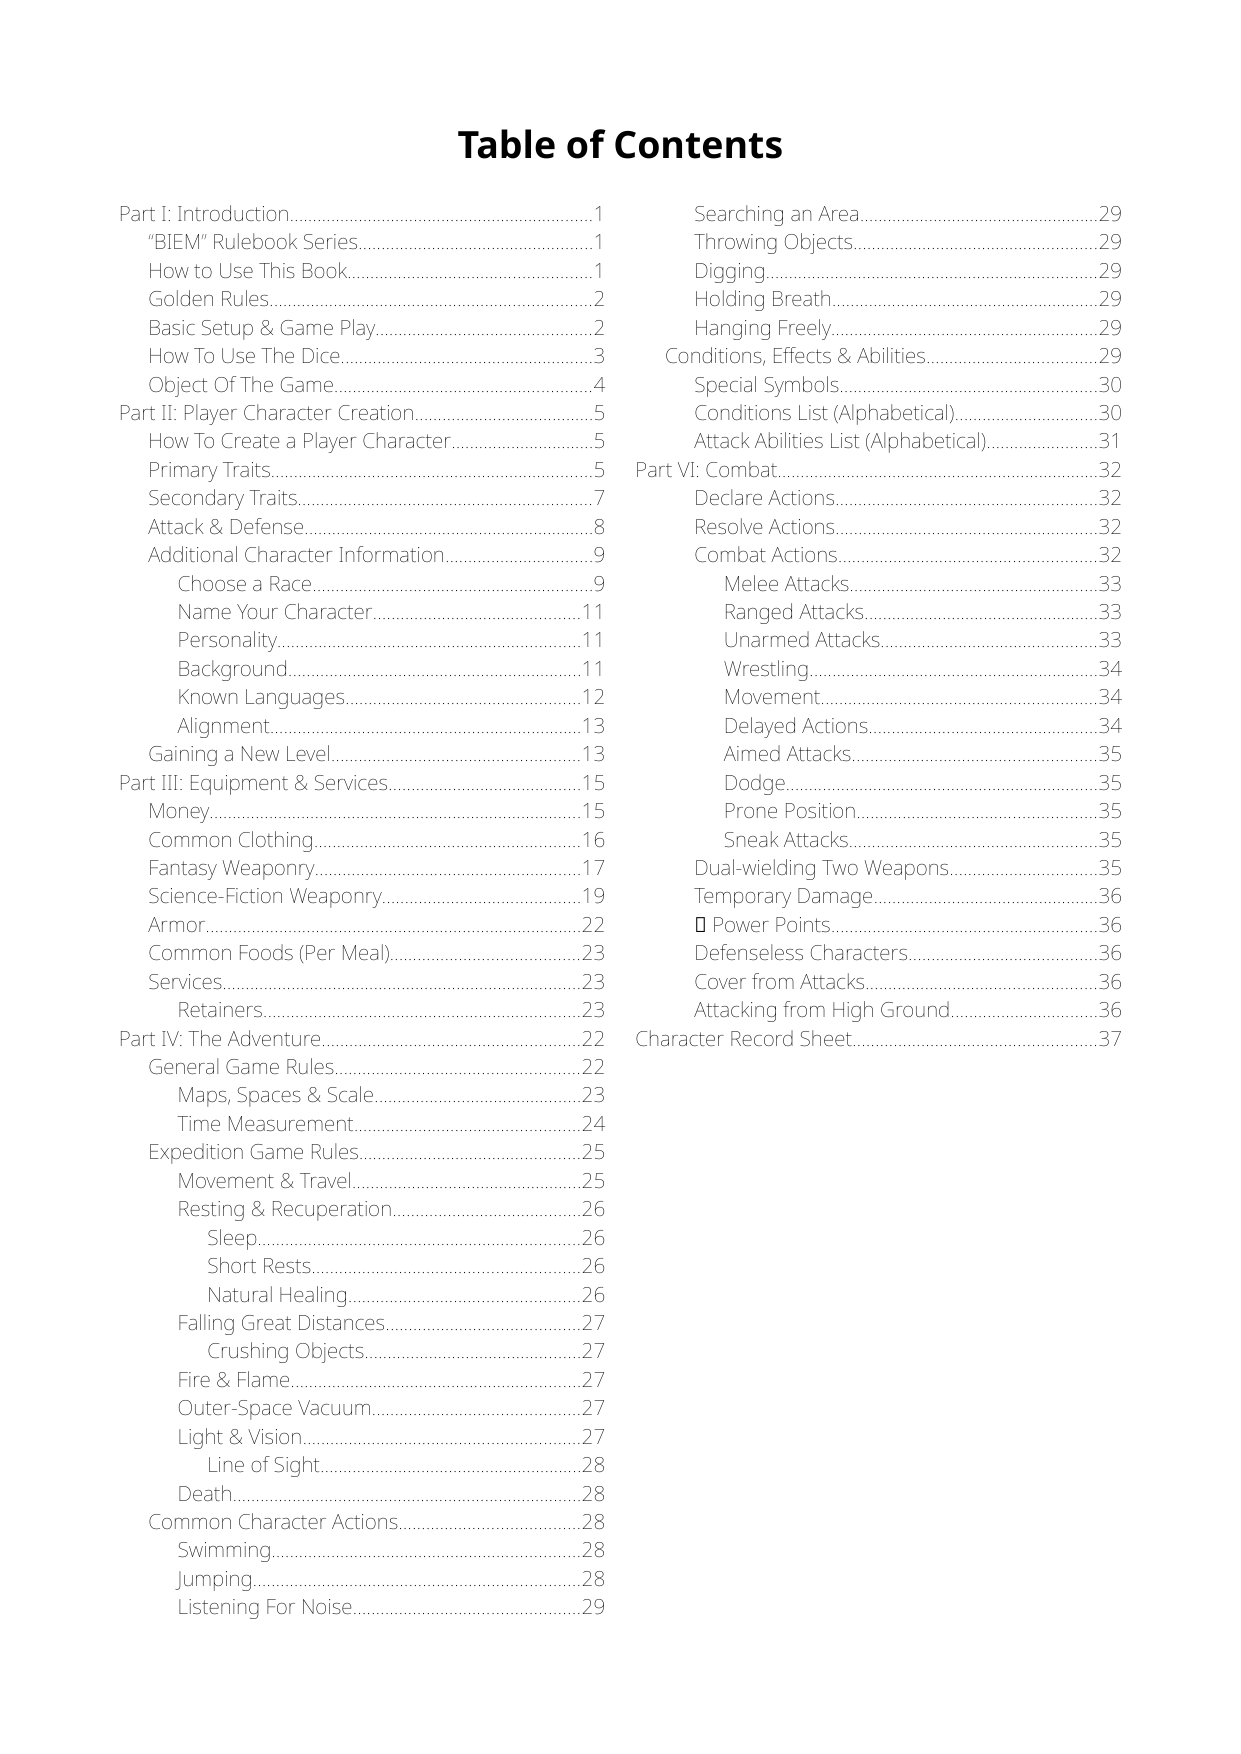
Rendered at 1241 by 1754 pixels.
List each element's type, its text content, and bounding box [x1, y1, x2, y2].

text Common Character Actions 28 [148, 1507, 605, 1536]
text Listening For Noise 29 [177, 1592, 605, 1621]
text Searching an Area 29 [694, 199, 1122, 227]
text Basic Setup & Game Play 2 [148, 313, 605, 341]
text Dual-wielding Two Weapons 35 [694, 853, 1122, 882]
text Secondary Traits 7 [148, 483, 605, 512]
text Additional Character Information 9 [148, 540, 605, 569]
text Personality 11 [177, 626, 605, 654]
text Attack Abilities List (Alphabetical) 31 [694, 427, 1122, 455]
text Combat Actions 32 [694, 540, 1122, 569]
text Sneak Attacks 35 [724, 825, 1122, 853]
text Declare Actions 32 [694, 483, 1122, 512]
text Attacking from High Ground 36 [694, 995, 1122, 1024]
text Services 23 [148, 967, 605, 995]
text Holding Breath 29 [694, 284, 1122, 313]
text Death 28 [177, 1479, 605, 1507]
text Fantasy Weaponry 17 [148, 853, 605, 882]
text Part VI: Combat 32 [635, 455, 1122, 483]
text Part III: Equipment & Services 15 [118, 768, 605, 796]
text Fire & Flame 27 [177, 1365, 605, 1393]
text Swimming 28 [177, 1536, 605, 1564]
text Character Record Sheet 37 [635, 1024, 1122, 1052]
text Sleep 26 [207, 1223, 605, 1251]
text Name Your Character 11 [177, 597, 605, 626]
text Aimed Attacks 35 [724, 739, 1122, 768]
text Wrestling 34 [724, 654, 1122, 682]
text Golden Rules 2 [148, 284, 605, 313]
text Maps, Spaces & Scale 23 [177, 1081, 605, 1109]
text Ranged Attacks 33 [724, 597, 1122, 626]
text Conditions List (Alphabetical) 30 [694, 398, 1122, 427]
text Falling Great Distances 27 [177, 1308, 605, 1337]
text Attack & Defense 8 [148, 512, 605, 540]
text Defenseless Characters 36 [694, 938, 1122, 967]
text Prone Position 35 [724, 796, 1122, 825]
text Melee Attacks 33 [724, 569, 1122, 597]
text “BIEM” Rulebook Series 1 [148, 227, 605, 256]
text Part I: Introduction 1 [118, 199, 605, 227]
text Time Measurement 24 [177, 1109, 605, 1137]
text General Game Rules 22 [148, 1052, 605, 1081]
text Gaining a New Level 13 [148, 739, 605, 768]
text Temporary Damage 36 [694, 882, 1122, 910]
text Light & Vision 27 [177, 1422, 605, 1450]
text Known Languages 12 [177, 682, 605, 711]
text Unarmed Attacks 33 [724, 626, 1122, 654]
text Jumping 28 [177, 1564, 605, 1592]
text Short Rests 26 [207, 1251, 605, 1280]
text Dodge 35 [724, 768, 1122, 796]
text How To Create a Player Character 5 [148, 427, 605, 455]
text How To Use The Dice 3 [148, 341, 605, 370]
text Delayed Actions 34 [724, 711, 1122, 739]
text Throwing Objects 29 [694, 227, 1122, 256]
text Common Foods (Per Meal) 23 [148, 938, 605, 967]
text Crushing Objects 27 [207, 1337, 605, 1365]
text Resting & Recuperation 26 [177, 1194, 605, 1223]
text Money 15 [148, 796, 605, 825]
text Expedition Game Rules 25 [148, 1137, 605, 1166]
text Primary Traits 5 [148, 455, 605, 483]
text Digging 29 [694, 256, 1122, 284]
text Part II: Player Character Creation 5 [118, 398, 605, 427]
text Retainers 23 [177, 995, 605, 1024]
text Outer-Space Vacuum 27 [177, 1393, 605, 1422]
text Part IV: The Adventure 22 [118, 1024, 605, 1052]
text Cover from Attacks 36 [694, 967, 1122, 995]
text Hanging Freely 29 [694, 313, 1122, 341]
text Conditions, Effects & Abilities 29 [665, 341, 1122, 370]
text Special Symbols 30 [694, 370, 1122, 398]
text Object Of The Game 4 [148, 370, 605, 398]
text Alignment 13 [177, 711, 605, 739]
text  Power Points 36 [694, 910, 1122, 938]
text Armor 22 [148, 910, 605, 938]
text Line of Sight 28 [207, 1450, 605, 1479]
text How to Use This Book 1 [148, 256, 605, 284]
text Choose a Race 9 [177, 569, 605, 597]
text Background 11 [177, 654, 605, 682]
text Common Clothing 16 [148, 825, 605, 853]
text Movement & Travel 25 [177, 1166, 605, 1194]
text Movement 34 [724, 682, 1122, 711]
text Natural Healing 26 [207, 1280, 605, 1308]
text Resolve Actions 32 [694, 512, 1122, 540]
text Science-Fiction Weaponry 19 [148, 882, 605, 910]
